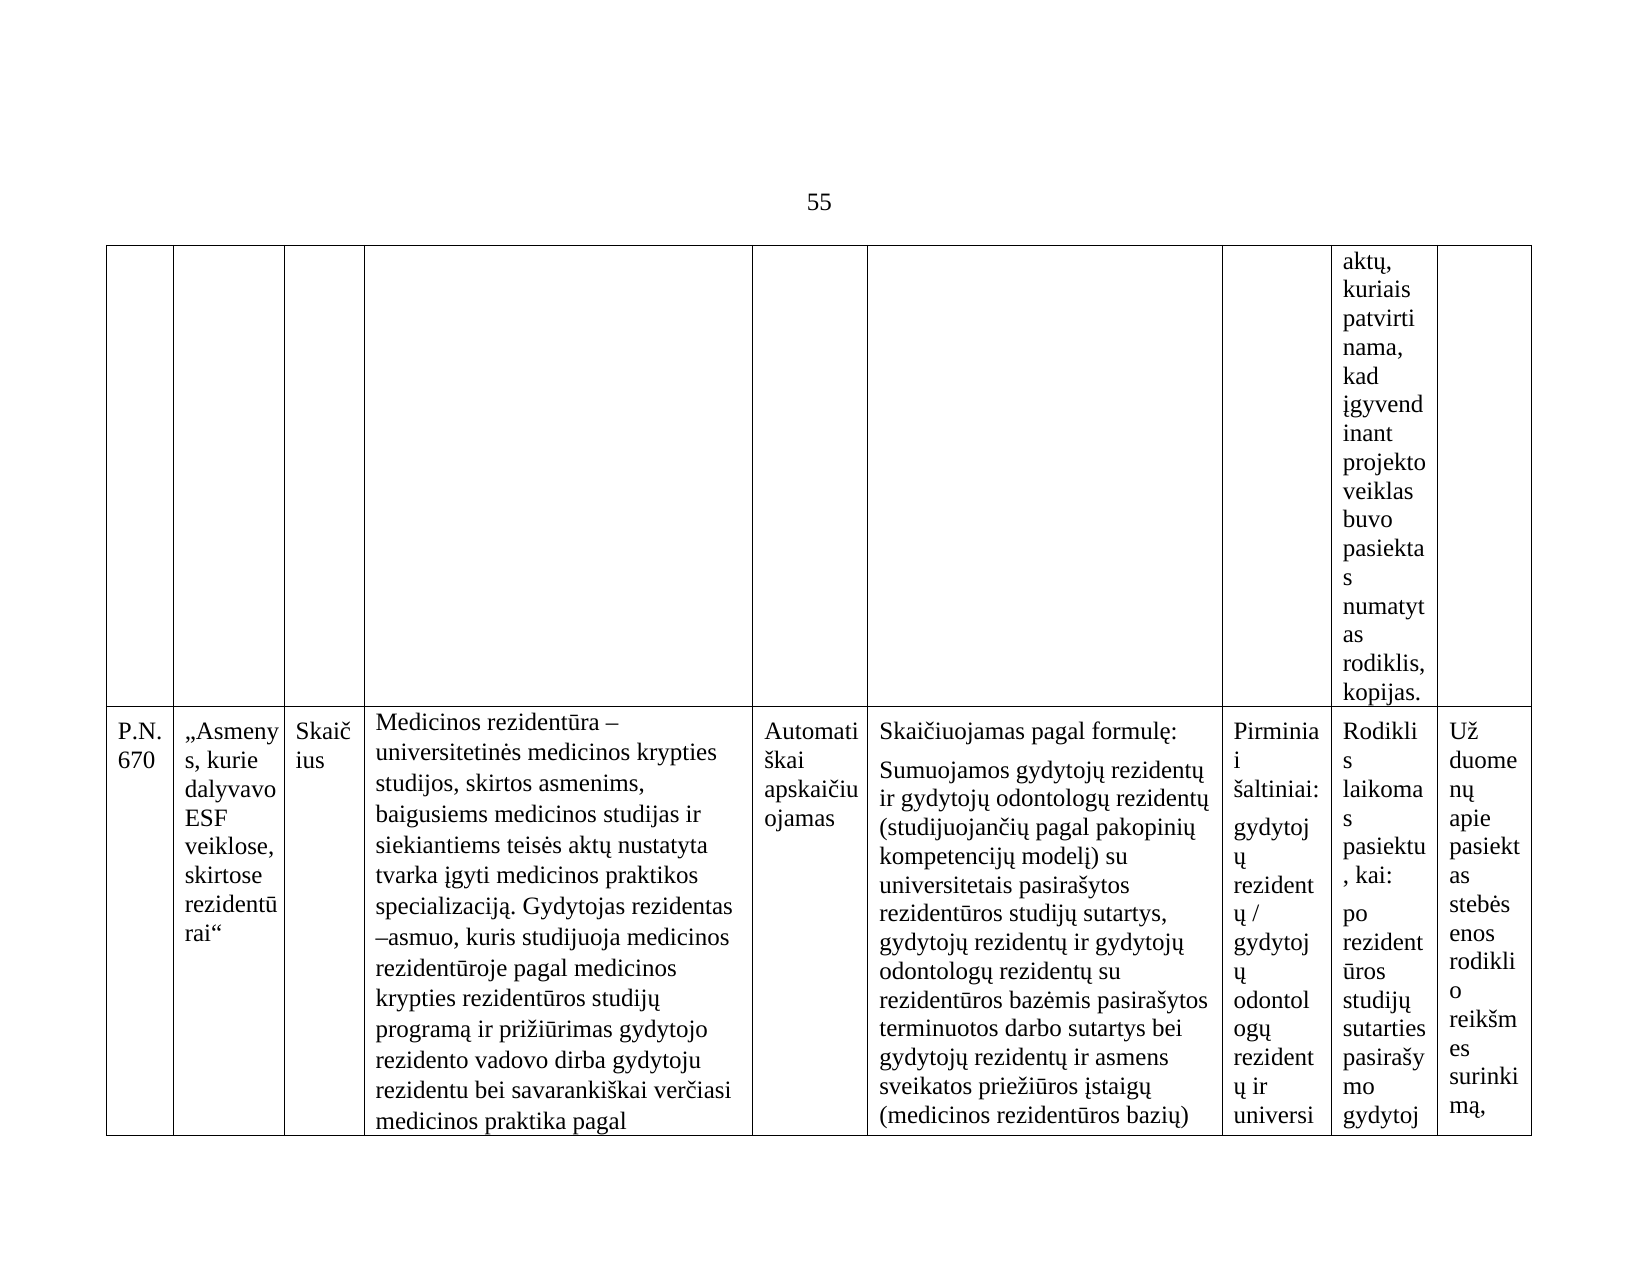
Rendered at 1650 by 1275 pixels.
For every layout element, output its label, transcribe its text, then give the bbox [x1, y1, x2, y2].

table_cell [285, 246, 364, 706]
table_cell P.N.670 [107, 707, 173, 1135]
table_cell Automatiškai apskaičiuojamas [753, 707, 867, 1135]
table_cell Rodiklis laikomas pasiektu, kai: po rezidentūros studijų sutarties pasirašymo gydytoj [1332, 707, 1437, 1135]
table_cell [1438, 246, 1531, 706]
table_cell „Asmenys, kurie dalyvavo ESF veiklose, skirtose rezidentūrai“ [174, 707, 284, 1135]
table_cell [107, 246, 173, 706]
table_cell [868, 246, 1222, 706]
table_cell [365, 246, 752, 706]
table_cell Medicinos rezidentūra –universitetinės medicinos krypties studijos, skirtos asmenims, baigusiems medicinos studijas ir siekiantiems teisės aktų nustatyta tvarka įgyti medicinos praktikos specializaciją. Gydytojas rezidentas –asmuo, kuris studijuoja medicinos rezidentūroje pagal medicinos krypties rezidentūros studijų programą ir prižiūrimas gydytojo rezidento vadovo dirba gydytoju rezidentu bei savarankiškai verčiasi medicinos praktika pagal [365, 707, 752, 1135]
table_cell [174, 246, 284, 706]
table_cell Už duomenų apie pasiektas stebėsenos rodiklio reikšmes surinkimą, [1438, 707, 1531, 1135]
table_cell [753, 246, 867, 706]
table_cell Skaičiuojamas pagal formulę: Sumuojamos gydytojų rezidentų ir gydytojų odontologų rezidentų (studijuojančių pagal pakopinių kompetencijų modelį) su universitetais pasirašytos rezidentūros studijų sutartys, gydytojų rezidentų ir gydytojų odontologų rezidentų su rezidentūros bazėmis pasirašytos terminuotos darbo sutartys bei gydytojų rezidentų ir asmens sveikatos priežiūros įstaigų (medicinos rezidentūros bazių) [868, 707, 1222, 1135]
table_cell [1223, 246, 1331, 706]
table_cell Pirminiai šaltiniai: gydytojų rezidentų / gydytojų odontologų rezidentų ir universi [1223, 707, 1331, 1135]
table_cell Skaičius [285, 707, 364, 1135]
table_cell aktų, kuriais patvirtinama, kad įgyvendinant projekto veiklas buvo pasiektas numatytas rodiklis, kopijas. [1332, 246, 1437, 706]
